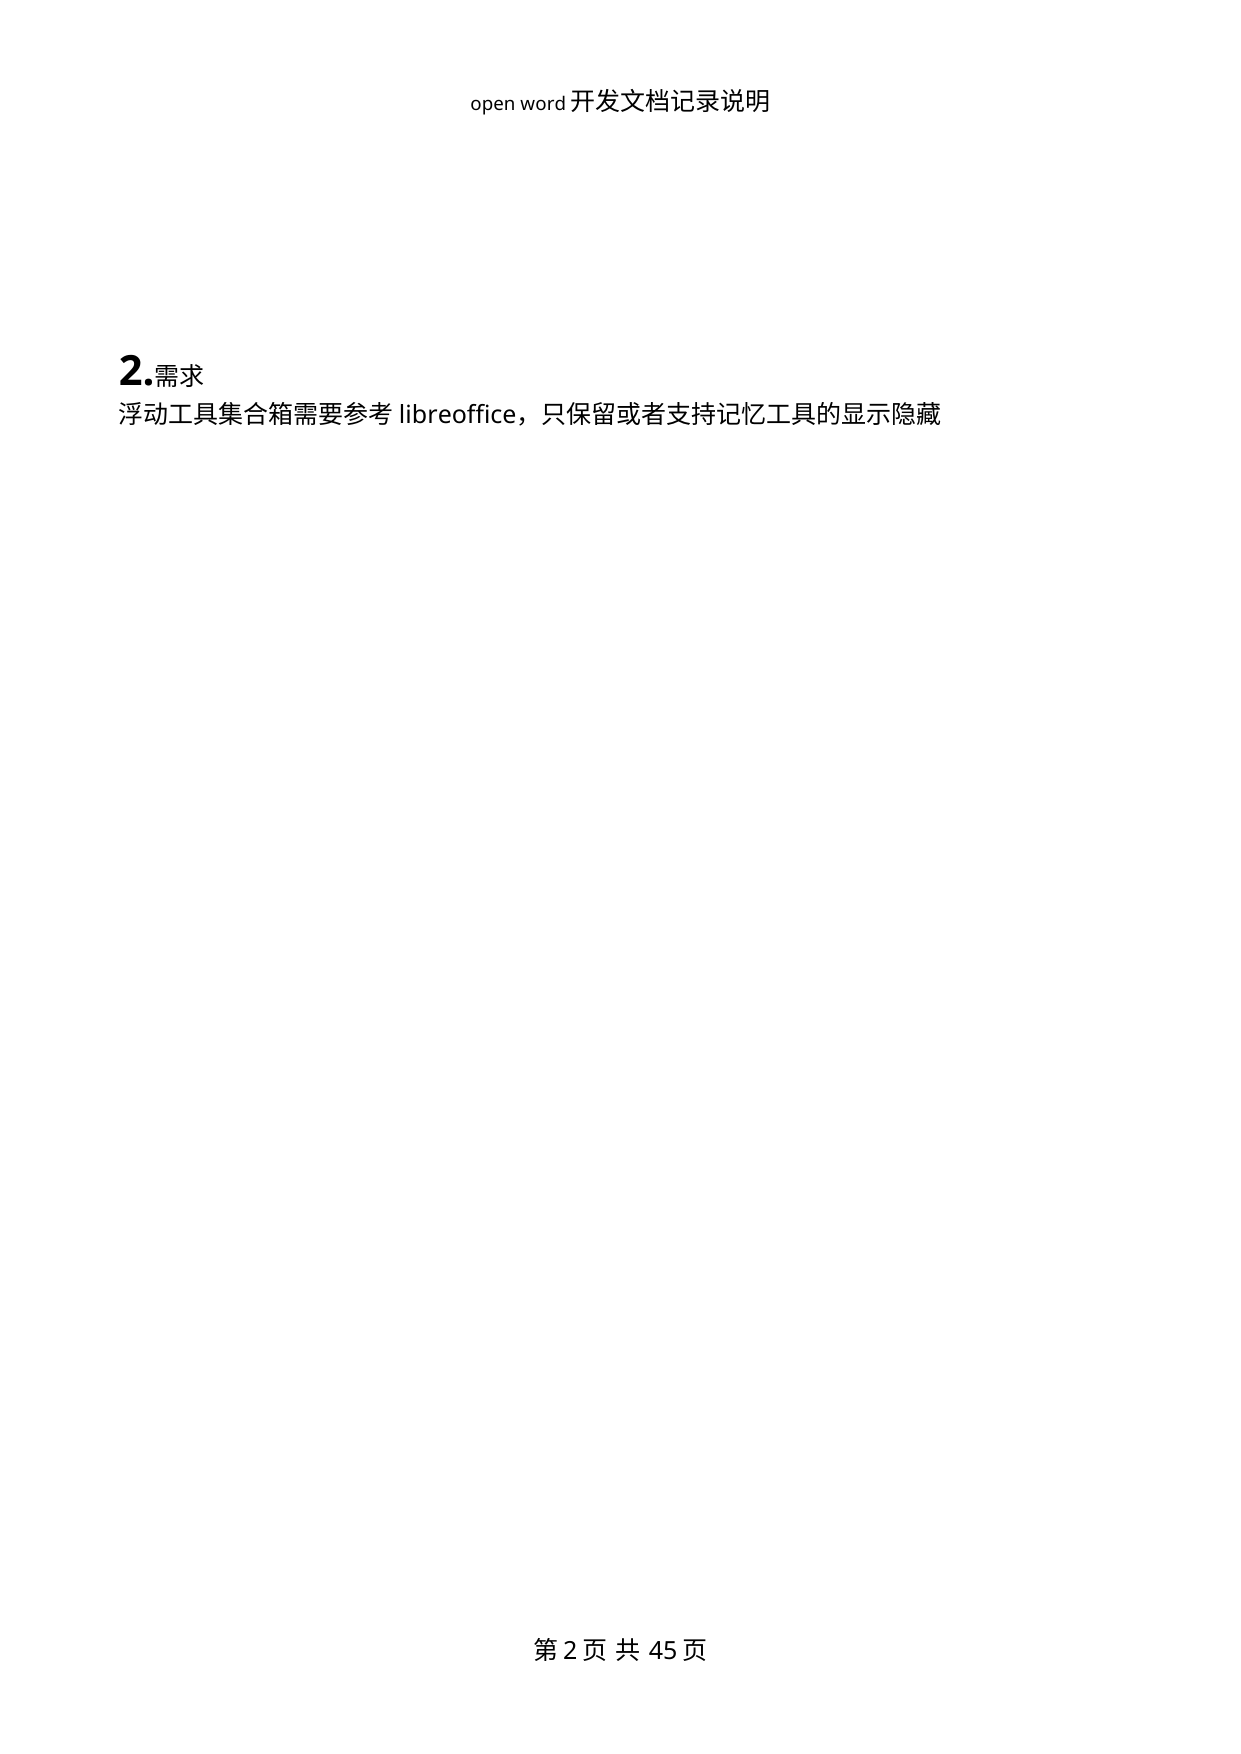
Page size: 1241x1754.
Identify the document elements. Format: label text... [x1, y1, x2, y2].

text 浮动工具集合箱需要参考libreoffice，只保留或者支持记忆工具的显示隐藏 [119, 397, 1121, 431]
subtitle 需求 [119, 341, 1121, 397]
